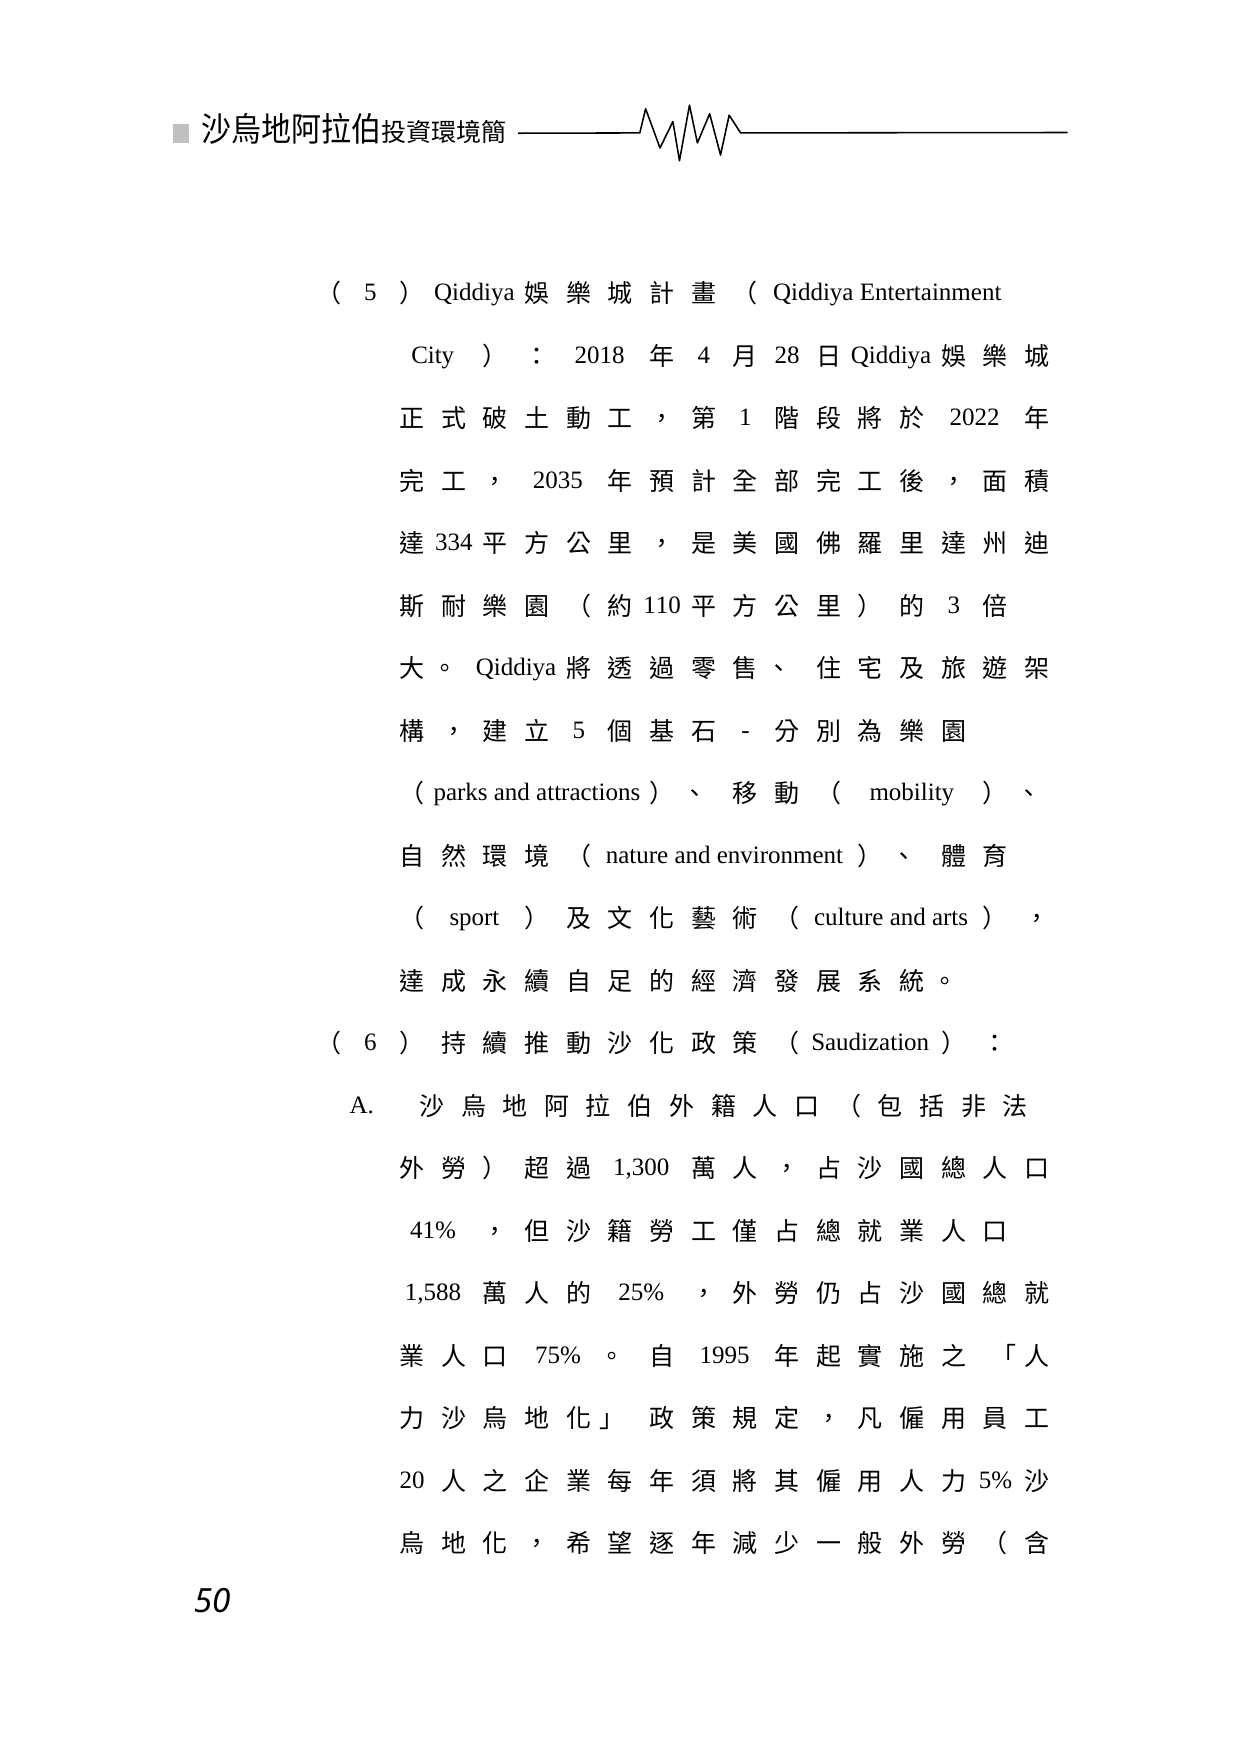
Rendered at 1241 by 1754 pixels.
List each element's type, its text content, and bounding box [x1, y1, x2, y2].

text （6）持續推動沙化政策（Saudization）： [306, 1000, 1058, 1063]
text （5）Qiddiya娛樂城計畫（Qiddiya Entertainment City）：2018年4月28日Qiddiya娛樂城正式破土動工，第1階段將於2022年完工，2035年預計全部完工後，面積達334平方公里，是美國佛羅里達州迪斯耐樂園（約110平方公里）的3倍大。Qiddiya將透過零售、住宅及旅遊架構，建立5個基石-分別為樂園（parks and attractions）、移動（mobility）、自然環境（nature and environment）、體育（sport）及文化藝術（culture and arts），達成永續自足的經濟發展系統。 [306, 250, 1058, 1000]
text A. 沙烏地阿拉伯外籍人口（包括非法外勞）超過1,300萬人，占沙國總人口41%，但沙籍勞工僅占總就業人口1,588萬人的25%，外勞仍占沙國總就業人口75%。自1995年起實施之「人力沙烏地化」政策規定，凡僱用員工20人之企業每年須將其僱用人力5%沙烏地化，希望逐年減少一般外勞（含 [330, 1063, 1058, 1563]
